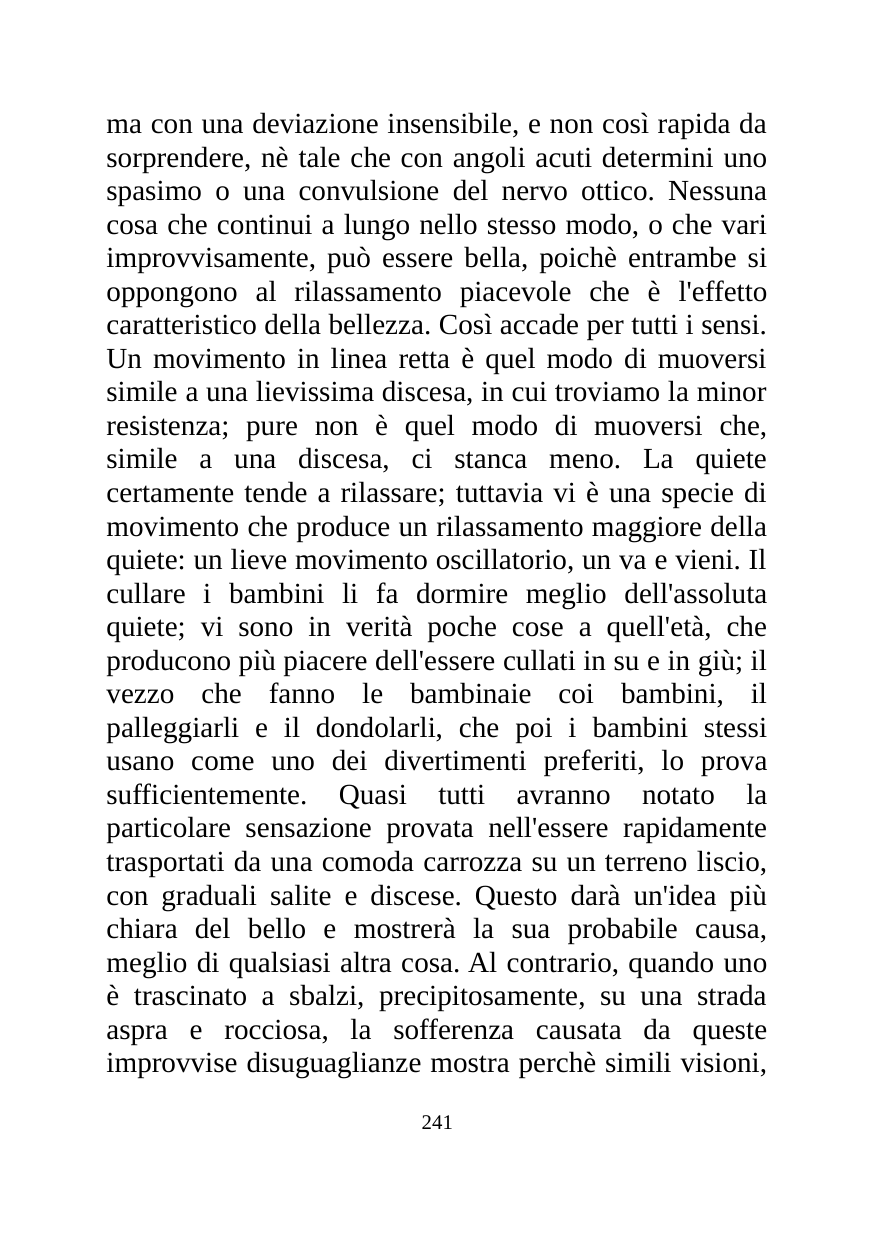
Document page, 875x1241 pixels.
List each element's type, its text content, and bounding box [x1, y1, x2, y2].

text ma con una deviazione insensibile, e non così rapida da sorprendere, nè tale che con angoli acuti determini uno spasimo o una convulsione del nervo ottico. Nessuna cosa che continui a lungo nello stesso modo, o che vari improvvisamente, può essere bella, poichè entrambe si oppongono al rilassamento piacevole che è l'effetto caratteristico della bellezza. Così accade per tutti i sensi. Un movimento in linea retta è quel modo di muoversi simile a una lievissima discesa, in cui troviamo la minor resistenza; pure non è quel modo di muoversi che, simile a una discesa, ci stanca meno. La quiete certamente tende a rilassare; tuttavia vi è una specie di movimento che produce un rilassamento maggiore della quiete: un lieve movimento oscillatorio, un va e vieni. Il cullare i bambini li fa dormire meglio dell'assoluta quiete; vi sono in verità poche cose a quell'età, che producono più piacere dell'essere cullati in su e in giù; il vezzo che fanno le bambinaie coi bambini, il palleggiarli e il dondolarli, che poi i bambini stessi usano come uno dei divertimenti preferiti, lo prova sufficientemente. Quasi tutti avranno notato la particolare sensazione provata nell'essere rapidamente trasportati da una comoda carrozza su un terreno liscio, con graduali salite e discese. Questo darà un'idea più chiara del bello e mostrerà la sua probabile causa, meglio di qualsiasi altra cosa. Al contrario, quando uno è trascinato a sbalzi, precipitosamente, su una strada aspra e rocciosa, la sofferenza causata da queste improvvise disuguaglianze mostra perchè simili visioni, [106, 106, 768, 1079]
